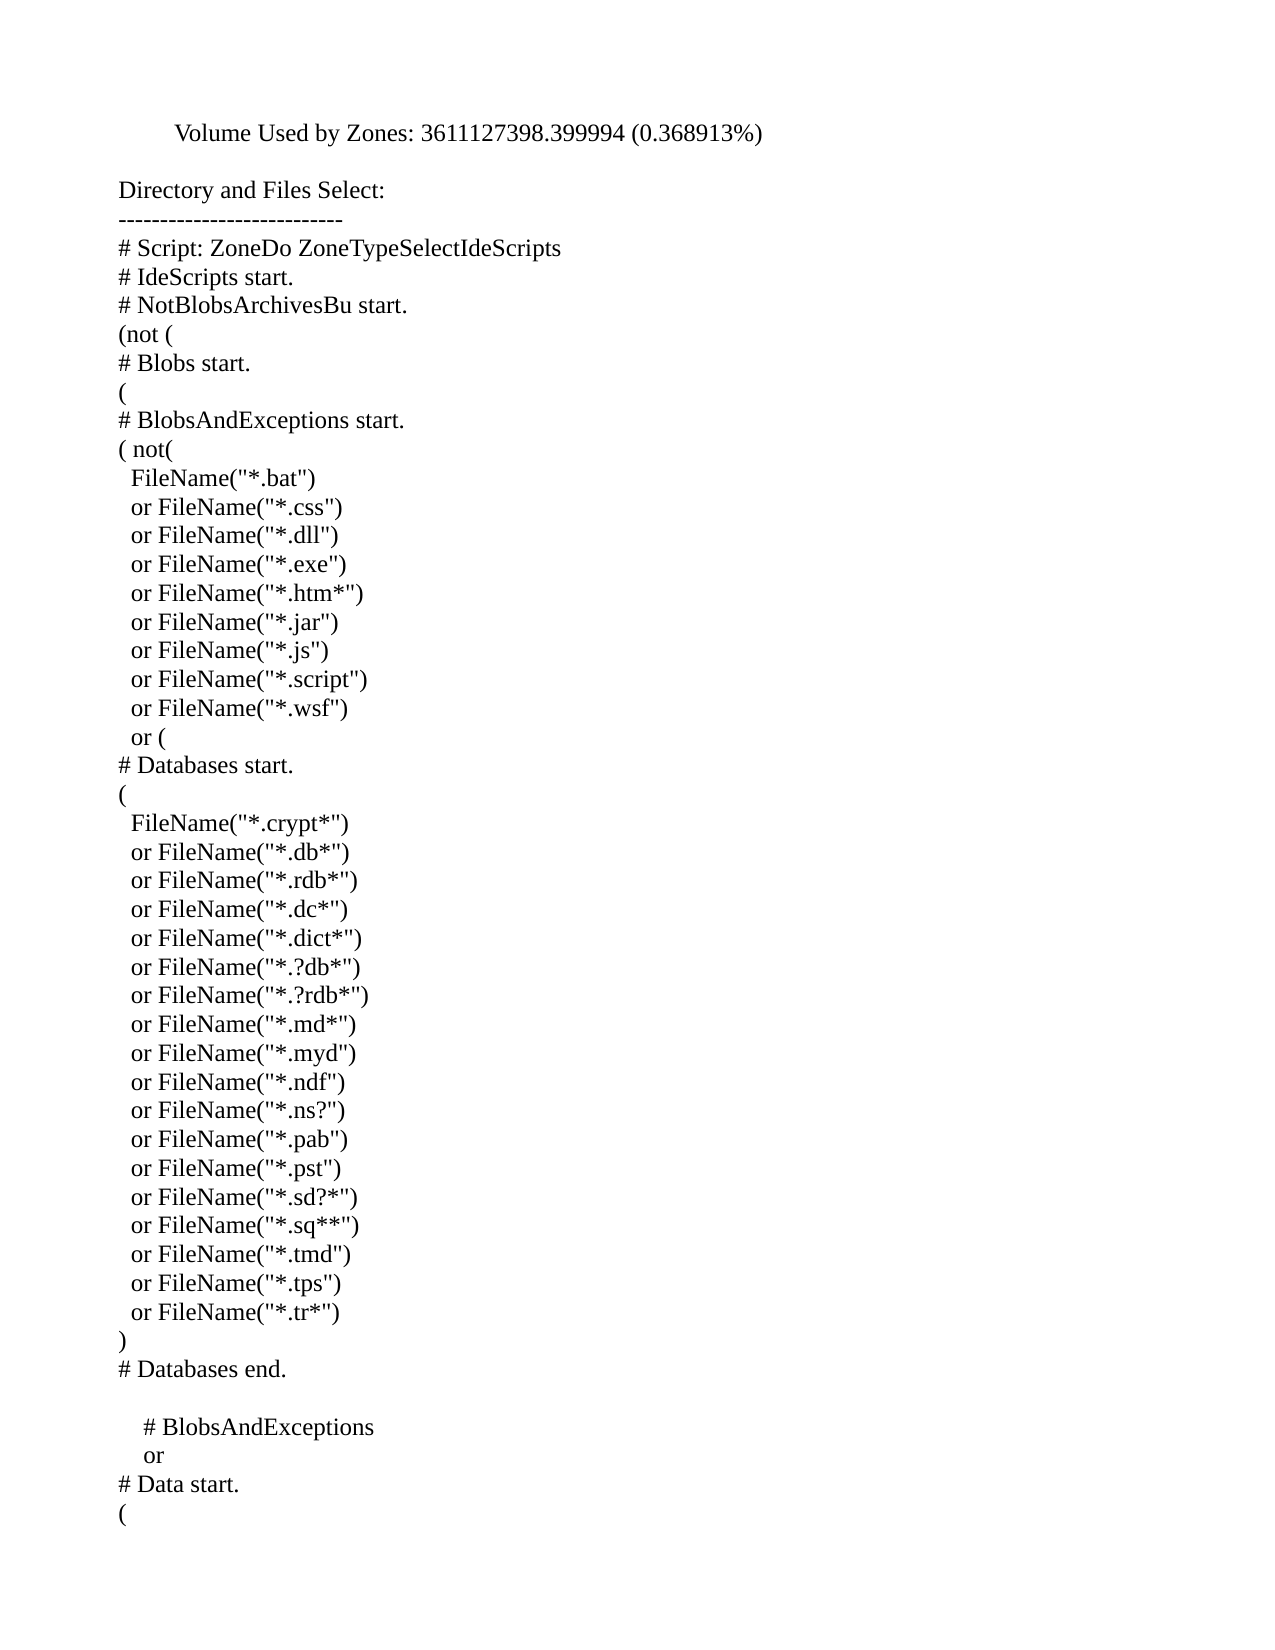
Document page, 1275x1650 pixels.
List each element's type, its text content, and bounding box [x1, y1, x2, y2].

text # NotBlobsArchivesBu start. [118, 291, 1157, 319]
text # Data start. [118, 1469, 1157, 1498]
text or FileName("*.db*") [118, 837, 1157, 866]
text or FileName("*.dll") [118, 521, 1157, 549]
text ( [118, 779, 1157, 808]
text or FileName("*.rdb*") [118, 866, 1157, 894]
text or FileName("*.ns?") [118, 1096, 1157, 1124]
text or [118, 1441, 1157, 1469]
text or ( [118, 722, 1157, 751]
text # Blobs start. [118, 348, 1157, 377]
text Directory and Files Select: [118, 176, 1157, 204]
text or FileName("*.sd?*") [118, 1182, 1157, 1211]
text # IdeScripts start. [118, 262, 1157, 291]
text or FileName("*.wsf") [118, 693, 1157, 722]
text # Databases end. [118, 1354, 1157, 1383]
text or FileName("*.sq**") [118, 1211, 1157, 1239]
text or FileName("*.jar") [118, 607, 1157, 636]
text or FileName("*.dc*") [118, 894, 1157, 923]
text Volume Used by Zones: 3611127398.399994 (0.368913%) [118, 118, 1157, 147]
text # Databases start. [118, 751, 1157, 779]
text ( [118, 1498, 1157, 1527]
text --------------------------- [118, 204, 1157, 233]
text (not ( [118, 319, 1157, 348]
text ( not( [118, 434, 1157, 463]
text # BlobsAndExceptions start. [118, 406, 1157, 434]
text or FileName("*.tmd") [118, 1239, 1157, 1268]
text or FileName("*.pst") [118, 1153, 1157, 1182]
text # BlobsAndExceptions [118, 1412, 1157, 1441]
text or FileName("*.tps") [118, 1268, 1157, 1297]
text or FileName("*.ndf") [118, 1067, 1157, 1096]
text or FileName("*.myd") [118, 1038, 1157, 1067]
text or FileName("*.md*") [118, 1009, 1157, 1038]
text or FileName("*.?db*") [118, 952, 1157, 981]
text FileName("*.crypt*") [118, 808, 1157, 837]
text or FileName("*.?rdb*") [118, 981, 1157, 1009]
text ) [118, 1326, 1157, 1354]
text or FileName("*.exe") [118, 549, 1157, 578]
text or FileName("*.css") [118, 492, 1157, 521]
text or FileName("*.js") [118, 636, 1157, 664]
text or FileName("*.tr*") [118, 1297, 1157, 1326]
text or FileName("*.script") [118, 664, 1157, 693]
text or FileName("*.htm*") [118, 578, 1157, 607]
text or FileName("*.dict*") [118, 923, 1157, 952]
text ( [118, 377, 1157, 406]
text FileName("*.bat") [118, 463, 1157, 492]
text or FileName("*.pab") [118, 1124, 1157, 1153]
text # Script: ZoneDo ZoneTypeSelectIdeScripts [118, 233, 1157, 262]
